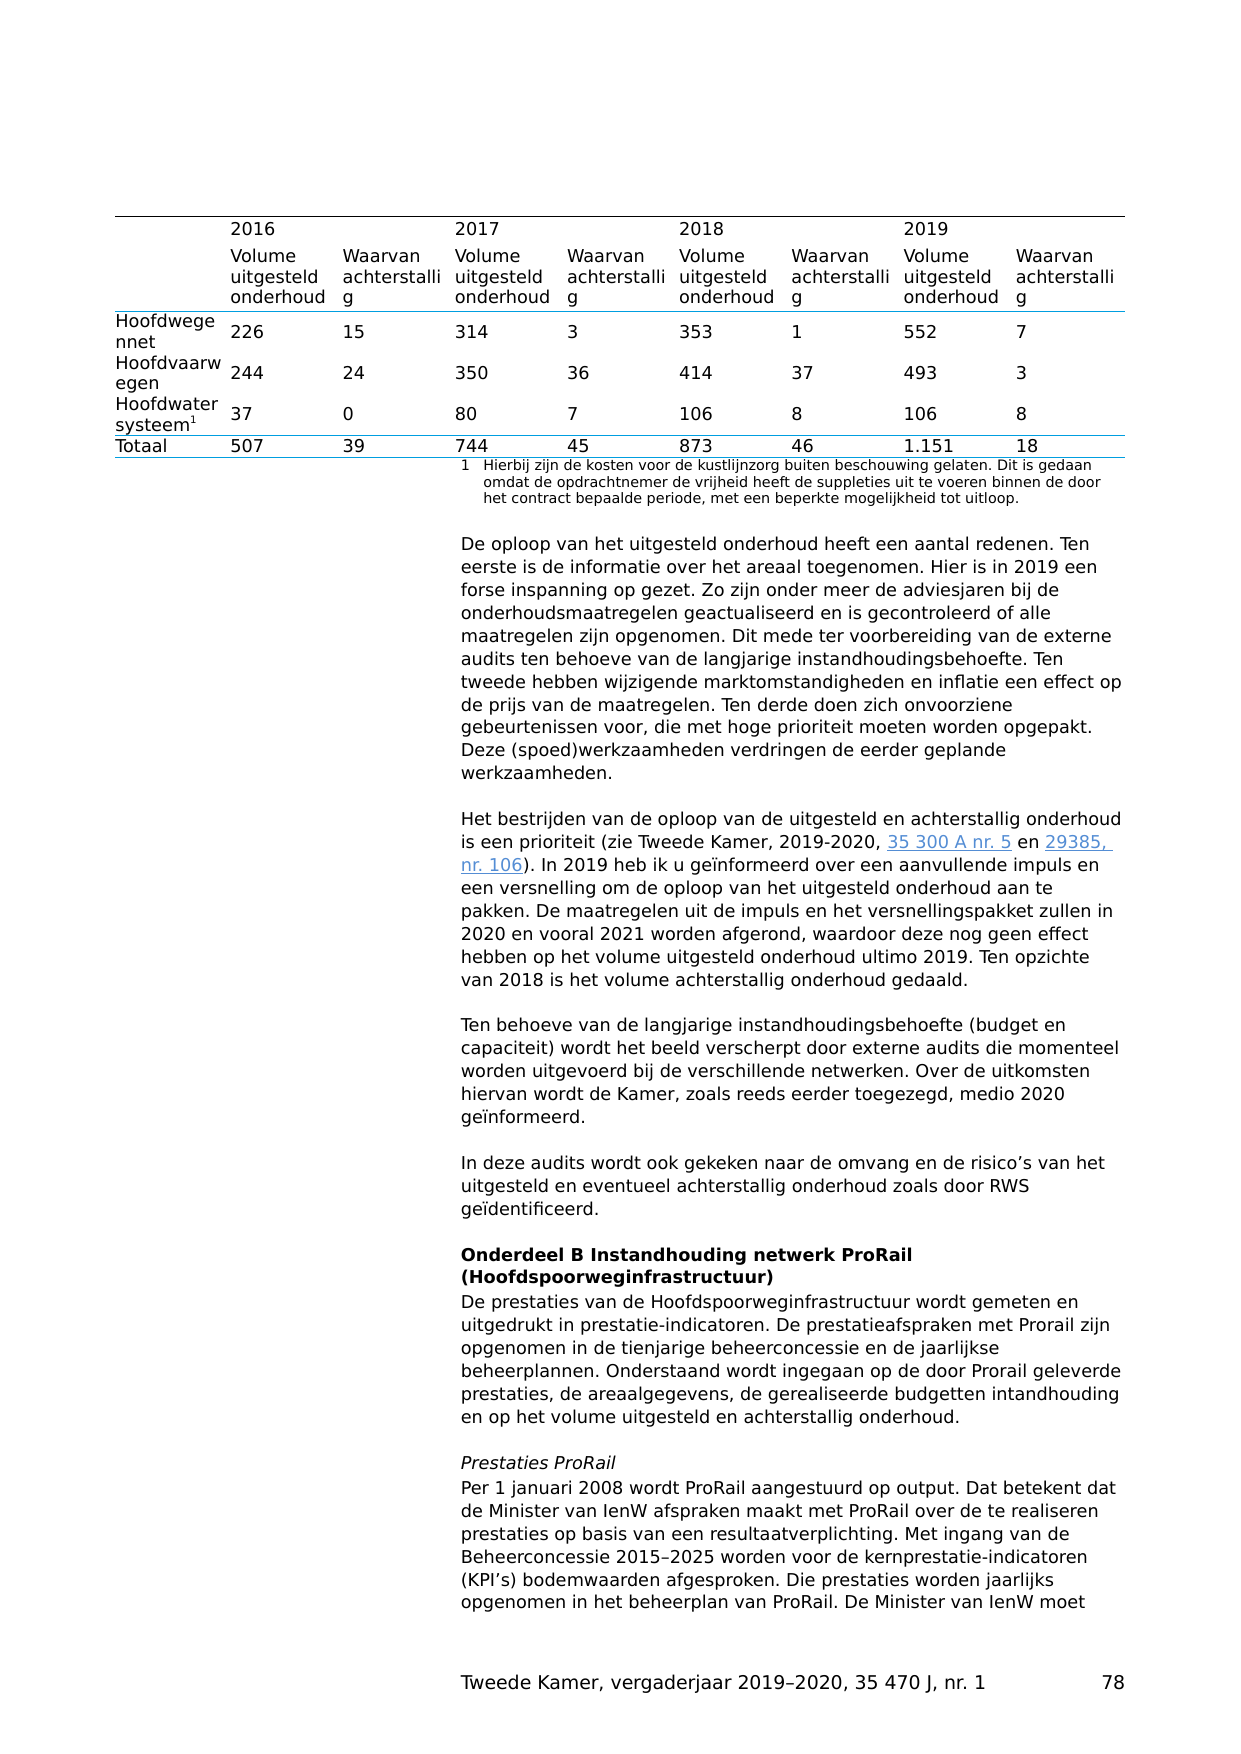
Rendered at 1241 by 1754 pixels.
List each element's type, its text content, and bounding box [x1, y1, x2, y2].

list Hierbij zijn de kosten voor de kustlijnzorg buiten beschouwing gelaten. Dit is gedaan omdat de opdrachtnemer de vrijheid heeft de suppleties uit te voeren binnen de door het contract bepaalde periode, met een beperkte mogelijkheid tot uitloop. [461, 458, 1125, 507]
table_cell 45 [564, 436, 676, 456]
table_cell Totaal [115, 436, 227, 456]
table_cell 507 [227, 436, 339, 456]
table_cell 353 [676, 312, 788, 353]
table_cell 46 [788, 436, 900, 456]
table_cell 244 [227, 353, 339, 394]
table_cell 37 [788, 353, 900, 394]
table_cell Volume uitgesteld onderhoud [227, 243, 339, 311]
table_cell 80 [452, 394, 564, 435]
text Het bestrijden van de oploop van de uitgesteld en achterstallig onderhoud is een prioriteit (zie Tweede Kamer, 2019-2020, 35 300 A nr. 5 en 29385, nr. 106). In 2019 heb ik u geïnformeerd over een aanvullende impuls en een versnelling om de oploop van het uitgesteld onderhoud aan te pakken. De maatregelen uit de impuls en het versnellingspakket zullen in 2020 en vooral 2021 worden afgerond, waardoor deze nog geen effect hebben op het volume uitgesteld onderhoud ultimo 2019. Ten opzichte van 2018 is het volume achterstallig onderhoud gedaald. [461, 807, 1125, 991]
text De prestaties van de Hoofdspoorweginfrastructuur wordt gemeten en uitgedrukt in prestatie-indicatoren. De prestatieafspraken met Prorail zijn opgenomen in de tienjarige beheerconcessie en de jaarlijkse beheerplannen. Onderstaand wordt ingegaan op de door Prorail geleverde prestaties, de areaalgegevens, de gerealiseerde budgetten intandhouding en op het volume uitgesteld en achterstallig onderhoud. [461, 1291, 1125, 1428]
table_cell 493 [900, 353, 1013, 394]
table_cell 314 [452, 312, 564, 353]
table_cell 226 [227, 312, 339, 353]
text Onderdeel B Instandhouding netwerk ProRail (Hoofdspoorweginfrastructuur) [461, 1243, 1125, 1288]
table_cell 873 [676, 436, 788, 456]
table_cell [115, 217, 227, 311]
text Per 1 januari 2008 wordt ProRail aangestuurd op output. Dat betekent dat de Minister van IenW afspraken maakt met ProRail over de te realiseren prestaties op basis van een resultaatverplichting. Met ingang van de Beheerconcessie 2015–2025 worden voor de kernprestatie-indicatoren (KPI’s) bodemwaarden afgesproken. Die prestaties worden jaarlijks opgenomen in het beheerplan van ProRail. De Minister van IenW moet [461, 1476, 1125, 1613]
table_cell 18 [1013, 436, 1125, 456]
table_cell 2016 [227, 217, 452, 243]
table_cell 24 [340, 353, 452, 394]
table_cell 1.151 [900, 436, 1013, 456]
table_cell 7 [564, 394, 676, 435]
table_cell 350 [452, 353, 564, 394]
table_cell 0 [340, 394, 452, 435]
table_cell Waarvan achterstallig [788, 243, 900, 311]
table_cell 36 [564, 353, 676, 394]
table_cell 7 [1013, 312, 1125, 353]
table_cell 15 [340, 312, 452, 353]
table_cell 39 [340, 436, 452, 456]
text De oploop van het uitgesteld onderhoud heeft een aantal redenen. Ten eerste is de informatie over het areaal toegenomen. Hier is in 2019 een forse inspanning op gezet. Zo zijn onder meer de adviesjaren bij de onderhoudsmaatregelen geactualiseerd en is gecontroleerd of alle maatregelen zijn opgenomen. Dit mede ter voorbereiding van de externe audits ten behoeve van de langjarige instandhoudingsbehoefte. Ten tweede hebben wijzigende marktomstandigheden en inflatie een effect op de prijs van de maatregelen. Ten derde doen zich onvoorziene gebeurtenissen voor, die met hoge prioriteit moeten worden opgepakt. Deze (spoed)werkzaamheden verdringen de eerder geplande werkzaamheden. [461, 532, 1125, 784]
table_cell Waarvan achterstallig [564, 243, 676, 311]
table_cell 2018 [676, 217, 900, 243]
table_cell 2019 [900, 217, 1125, 243]
table_cell Waarvan achterstallig [340, 243, 452, 311]
table_cell 106 [900, 394, 1013, 435]
table_cell 414 [676, 353, 788, 394]
table_cell 8 [1013, 394, 1125, 435]
text In deze audits wordt ook gekeken naar de omvang en de risico’s van het uitgesteld en eventueel achterstallig onderhoud zoals door RWS geïdentificeerd. [461, 1151, 1125, 1220]
table_cell 8 [788, 394, 900, 435]
table_cell Volume uitgesteld onderhoud [676, 243, 788, 311]
table_cell Volume uitgesteld onderhoud [452, 243, 564, 311]
table_cell 744 [452, 436, 564, 456]
table_header Realisatie uitgesteld onderhoud (bedragen x € 1 miljoen) [115, 191, 1125, 216]
table_cell Hoofdwegennet [115, 312, 227, 353]
text Prestaties ProRail [461, 1451, 1125, 1474]
text Ten behoeve van de langjarige instandhoudingsbehoefte (budget en capaciteit) wordt het beeld verscherpt door externe audits die momenteel worden uitgevoerd bij de verschillende netwerken. Over de uitkomsten hiervan wordt de Kamer, zoals reeds eerder toegezegd, medio 2020 geïnformeerd. [461, 1013, 1125, 1128]
table_cell Volume uitgesteld onderhoud [900, 243, 1013, 311]
table_cell 552 [900, 312, 1013, 353]
table_cell 3 [1013, 353, 1125, 394]
table_cell 1 [788, 312, 900, 353]
table_cell Hoofdwatersysteem1 [115, 394, 227, 435]
table_cell 2017 [452, 217, 676, 243]
table_cell Waarvan achterstallig [1013, 243, 1125, 311]
table_cell 106 [676, 394, 788, 435]
table_cell 37 [227, 394, 339, 435]
table_cell 3 [564, 312, 676, 353]
table_cell Hoofdvaarwegen [115, 353, 227, 394]
